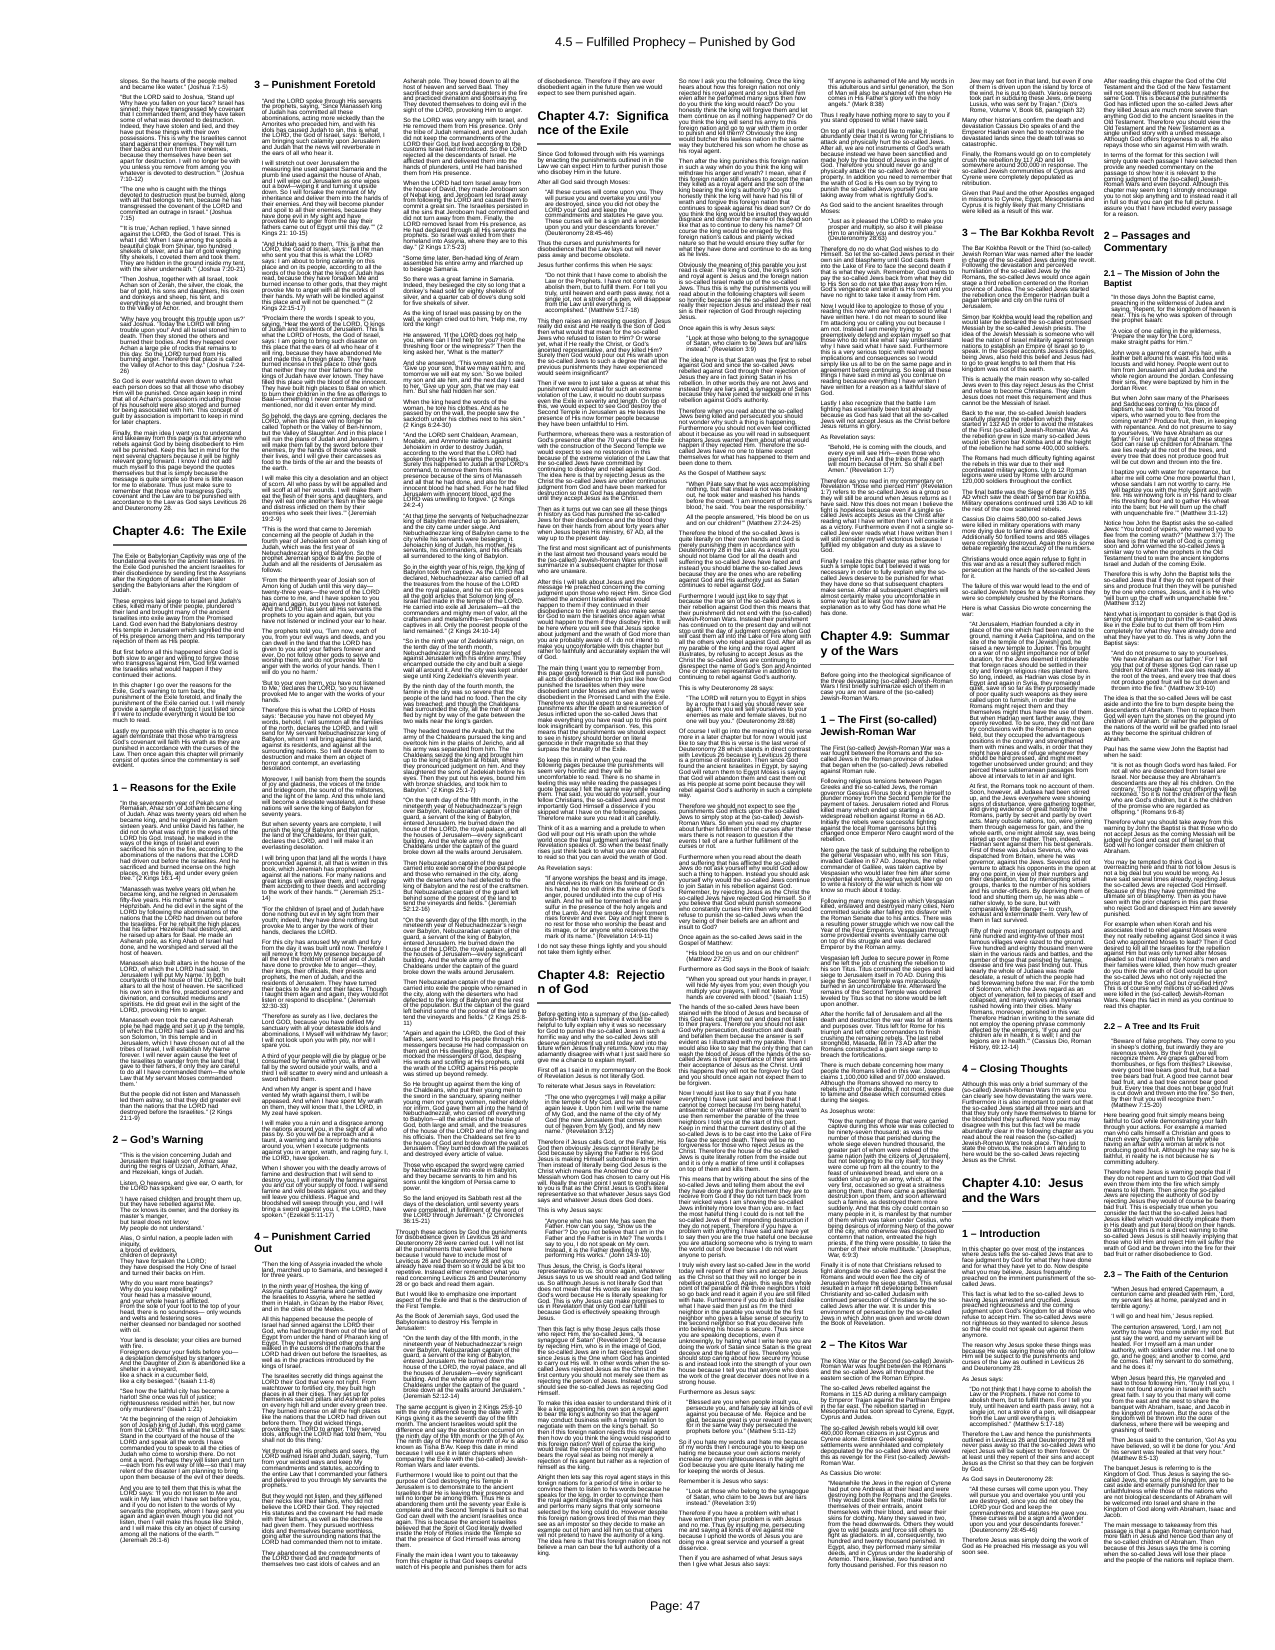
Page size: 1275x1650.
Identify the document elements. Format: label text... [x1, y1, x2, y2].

text As Jesus says: [962, 1376, 1096, 1382]
text Those who escaped the sword were carried by Nebuchadnezzar into exile in Babylon, and they became servants to him and his sons until the kingdom of Persia came to power. [403, 1162, 530, 1192]
text As God said to the ancient Israelites through Moses: [820, 203, 954, 214]
subtitle The Mission of John the Baptist [1103, 268, 1237, 288]
text Therefore Jesus was simply doing the work of God as He preached His message as you will soon see. [962, 1538, 1096, 1556]
subtitle The Faith of the Centurion [1103, 1269, 1237, 1279]
subtitle God’s Warning [112, 1133, 247, 1145]
text As Cassius Dio wrote: [820, 1471, 954, 1477]
subtitle Punishment Carried Out [254, 1230, 388, 1254]
text As Revelation says: [537, 865, 671, 871]
subtitle Rejection of God [537, 968, 671, 1002]
text As the Book of Jeremiah says, God used the Babylonians to destroy His Temple in Jerusalem: [396, 1314, 530, 1332]
text I do not say these things lightly and you should not take them lightly either. [537, 944, 671, 956]
text Paul has the same view John the Baptist had when he said: [1103, 747, 1237, 759]
text “All these curses will come upon you. They will pursue you and overtake you until you are destroyed, since you did not obey the LORD your God and keep the commandments and statutes He gave you. These curses will be a sign and a wonder upon you and your descendants forever.” (Deuteronomy 28:45-46) [969, 1487, 1096, 1534]
text Remember it is Jesus who says: [679, 1479, 813, 1485]
subtitle Jesus and the Wars [962, 1176, 1096, 1211]
text As Revelation says: [820, 435, 954, 441]
text “The one who is caught with the things devoted to destruction must be burned, along with all that belongs to him, because he has transgressed the covenant of the LORD and committed an outrage in Israel.” (Joshua 7:15) [120, 187, 247, 222]
text As the Gospel of Matthew says: [679, 471, 813, 477]
subtitle Reasons for the Exile [112, 781, 247, 793]
subtitle The Kitos War [820, 1339, 954, 1351]
subtitle Summary of the Wars [820, 629, 954, 664]
subtitle Closing Thoughts [962, 1063, 1096, 1075]
text As Josephus wrote: [820, 1108, 954, 1114]
text Then if you are ashamed of what Jesus says then I give what Jesus also says: [679, 1556, 813, 1568]
subtitle The Bar Kokhba Revolt [962, 226, 1096, 238]
text “Look at those who belong to the synagogue of Satan, who claim to be Jews but are liars instead.” (Revelation 3:9) [686, 1489, 813, 1507]
text Listen, O heavens, and give ear, O earth, for the LORD has spoken: [120, 1181, 247, 1192]
subtitle Significance of the Exile [537, 108, 671, 143]
text Thus the curses and punishments for disobedience that the Law lays out will never pass away and become obsolete. [537, 241, 671, 258]
subtitle Punishment Foretold [254, 79, 388, 91]
text “Some time later, Ben-hadad king of Aram assembled his entire army and marched up to besiege Samaria. [403, 255, 530, 273]
text Once again this is why Jesus says: [679, 325, 813, 331]
text After all God said through Moses: [537, 180, 671, 186]
text Alas, O sinful nation, a people laden with iniquity, a brood of evildoers, children of depravity! They have forsaken the LORD; they have despised the Holy One of Israel and turned their backs on Him. [120, 1236, 247, 1277]
text Your land is desolate; your cities are burned with fire. Foreigners devour your fields before you— a desolation demolished by strangers. And the Daughter of Zion is abandoned like a shelter in a vineyard, like a shack in a cucumber field, like a city besieged.” (Isaiah 1:1-8) [120, 1338, 247, 1384]
text Furthermore as Jesus says: [679, 1390, 813, 1396]
text “His blood be on us and on our children!” (Matthew 27:25) [686, 951, 813, 963]
text When the king heard the words of the woman, he tore his clothes. And as he passed by on the wall, the people saw the sackcloth under his clothes next to his skin.” (2 Kings 6:24-30) [403, 400, 530, 429]
text “When Jesus had entered Capernaum, a centurion came and pleaded with Him, ‘Lord, my servant lies at home, paralyzed and in terrible agony.’ [1111, 1287, 1237, 1310]
text Christians would once again refuse to fight in this war and as a result they suffered much persecution at the hands of the so-called Jews for it. [962, 557, 1096, 580]
text ‘But to your own harm, you have not listened to Me,’ declares the LORD, ‘so you have provoked Me to anger with the works of your hands.’ [262, 680, 388, 703]
text But I would like to emphasize one important aspect of the Exile and that is the destruction of the First Temple. [396, 1292, 530, 1310]
text Many other historians confirm the death and devastation Cassius Dio speaks of and the Emperor Hadrian even had to recolonize the devastated lands since the death toll was so catastrophic. [962, 118, 1096, 147]
subtitle The Exile [112, 524, 247, 546]
text This is why Jesus says: [537, 1208, 671, 1214]
text The First (so-called) Jewish-Roman War was a war fought between the Romans and the so-called Jews in the Roman province of Judea that began when the (so-called) Jews rebelled against Roman rule. [820, 745, 954, 774]
text Once again as the so-called Jews said in the Gospel of Matthew: [679, 935, 813, 947]
subtitle Passages and Commentary [1103, 229, 1237, 253]
text “Then the king of Assyria invaded the whole land, marched up to Samaria, and besieged it for three years. [262, 1262, 388, 1279]
subtitle The First (so-called) Jewish-Roman War [820, 714, 954, 738]
text 'I have raised children and brought them up, but they have rebelled against Me. The ox knows its owner, and the donkey its master’s manger, but Israel does not know; My people do not understand.’ [120, 1197, 247, 1231]
text Finally, the Romans would go on to completely crush the rebellion by 117 AD and kill somewhere around 200,000 in response. The so-called Jewish communities of Cyprus and Cyrene were completely depopulated as retribution. [962, 152, 1096, 187]
text As God says in Deuteronomy 28: [962, 1477, 1096, 1483]
text Here is what Cassius Dio wrote concerning the war: [962, 606, 1096, 618]
subtitle A Tree and Its Fruit [1103, 1022, 1237, 1031]
text As the king of Israel was passing by on the wall, a woman cried out to him, ‘Help me, my lord the king!’ [403, 311, 530, 328]
text But the people did not listen and Manasseh led them astray, so that they did greater evil than the nations that the LORD had destroyed before the Israelites.” (2 Kings 21:1-9) [120, 1092, 247, 1121]
subtitle Introduction [962, 1227, 1096, 1239]
text ‘A voice of one calling in the wilderness, ‘Prepare the way for the Lord, make straight paths for Him.’’ [1111, 329, 1237, 346]
text Why do you want more beatings? Why do you keep rebelling? Your head has a massive wound, and your whole heart is afflicted. From the sole of your foot to the top of your head, there is no soundness— only wounds and welts and festering sores neither cleansed nor bandaged nor soothed with oil. [120, 1281, 247, 1333]
